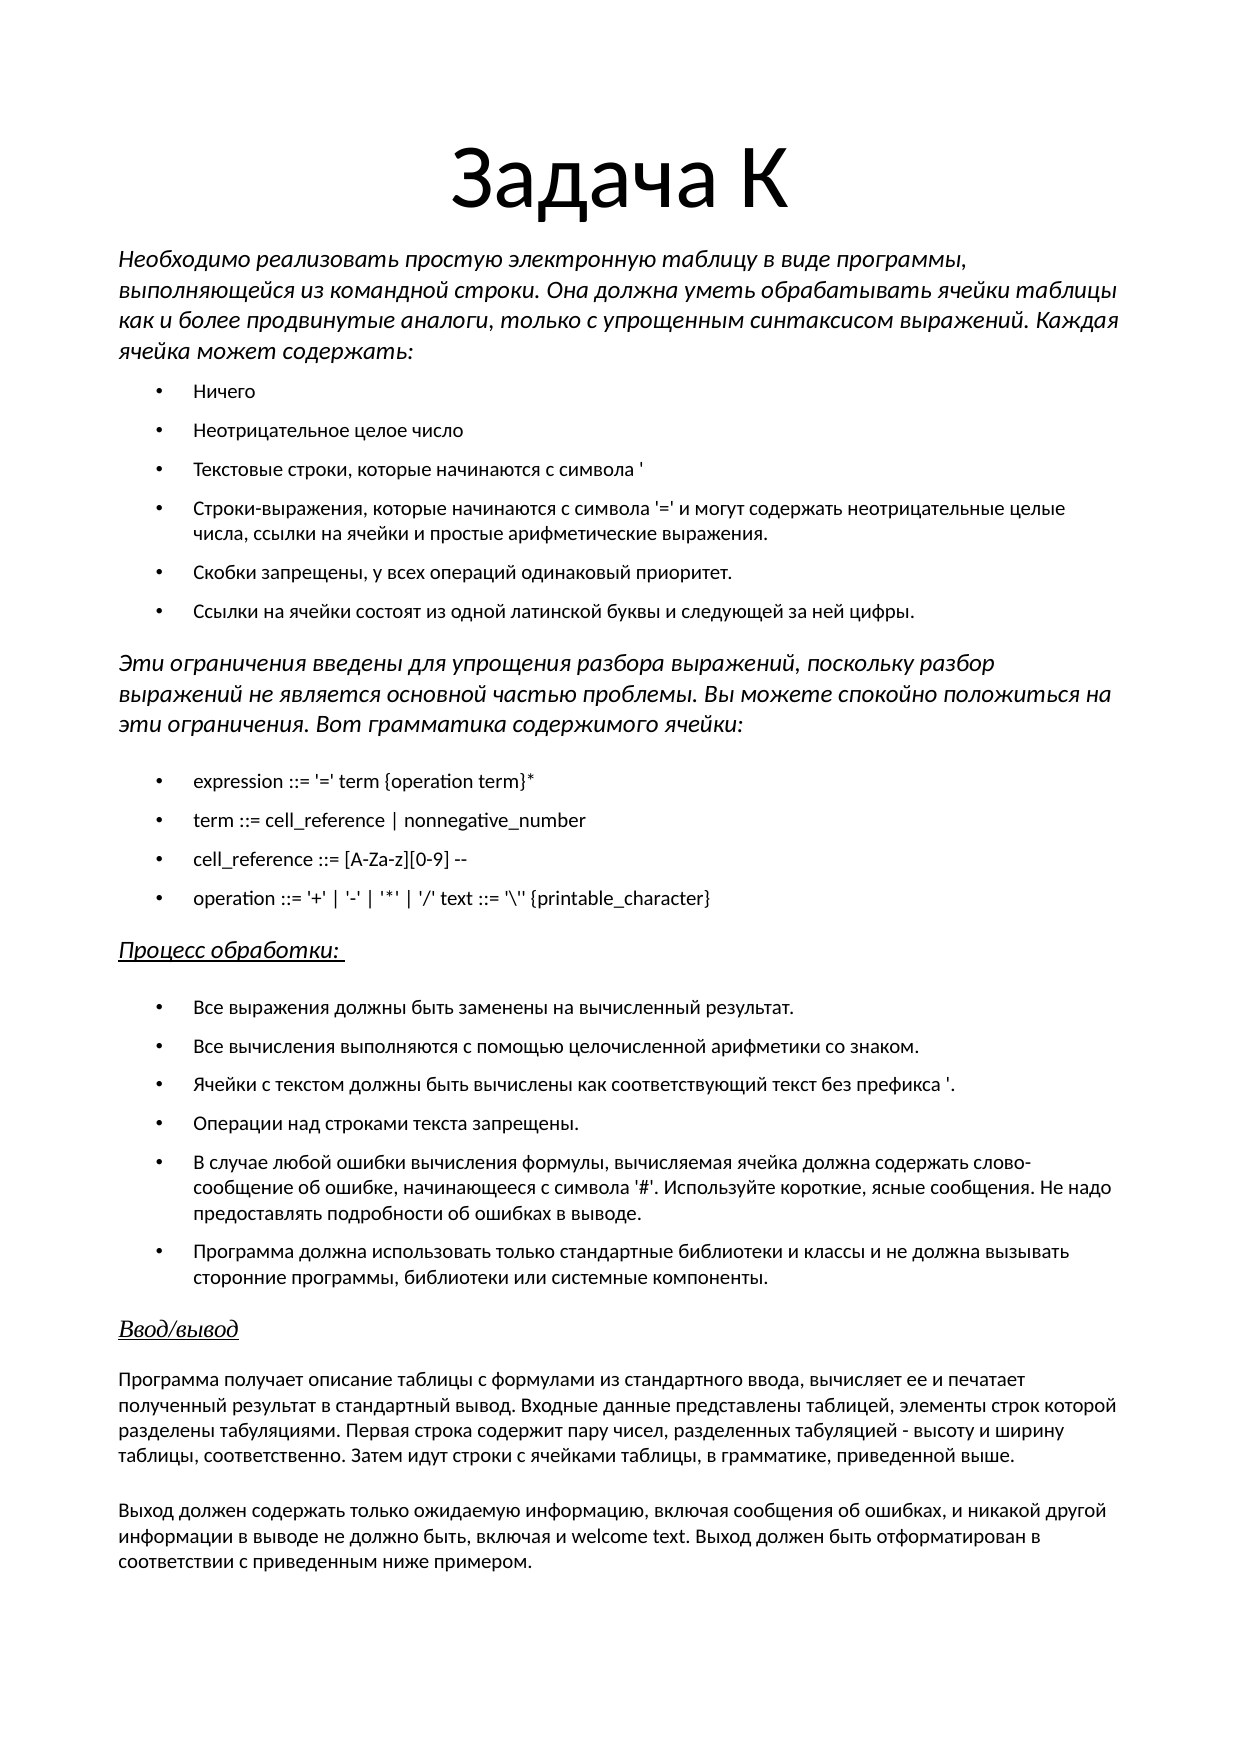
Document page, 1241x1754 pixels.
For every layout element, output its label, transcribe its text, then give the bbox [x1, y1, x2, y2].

title Неотрицательное целое число [156, 417, 1122, 443]
title Необходимо реализовать простую электронную таблицу в виде программы, выполняющейся из командной строки. Она должна уметь обрабатывать ячейки таблицы как и более продвинутые аналоги, только с упрощенным синтаксисом выражений. Каждая ячейка может содержать: [118, 243, 1122, 365]
title Задача К [118, 118, 1122, 230]
title Выход должен содержать только ожидаемую информацию, включая сообщения об ошибках, и никакой другой информации в выводе не должно быть, включая и welcome text. Выход должен быть отформатирован в соответствии с приведенным ниже примером. [118, 1498, 1122, 1574]
title В случае любой ошибки вычисления формулы, вычисляемая ячейка должна содержать слово-сообщение об ошибке, начинающееся с символа '#'. Используйте короткие, ясные сообщения. Не надо предоставлять подробности об ошибках в выводе. [156, 1149, 1122, 1225]
title Строки-выражения, которые начинаются с символа '=' и могут содержать неотрицательные целые числа, ссылки на ячейки и простые арифметические выражения. [156, 495, 1122, 546]
title Программа должна использовать только стандартные библиотеки и классы и не должна вызывать сторонние программы, библиотеки или системные компоненты. [156, 1239, 1122, 1289]
title Ячейки с текстом должны быть вычислены как соответствующий текст без префикса '. [156, 1072, 1122, 1097]
title Текстовые строки, которые начинаются с символа ' [156, 456, 1122, 482]
title Все вычисления выполняются с помощью целочисленной арифметики со знаком. [156, 1033, 1122, 1058]
title Все выражения должны быть заменены на вычисленный результат. [156, 994, 1122, 1019]
title expression ::= '=' term {operation term}* [156, 768, 1122, 794]
title Ссылки на ячейки состоят из одной латинской буквы и следующей за ней цифры. [156, 598, 1122, 623]
title Операции над строками текста запрещены. [156, 1110, 1122, 1136]
title Программа получает описание таблицы с формулами из стандартного ввода, вычисляет ее и печатает полученный результат в стандартный вывод. Входные данные представлены таблицей, элементы строк которой разделены табуляциями. Первая строка содержит пару чисел, разделенных табуляцией - высоту и ширину таблицы, соответственно. Затем идут строки с ячейками таблицы, в грамматике, приведенной выше. [118, 1366, 1122, 1468]
text Ввод/вывод [118, 1314, 1122, 1342]
title cell_reference ::= [A-Za-z][0-9] -- [156, 846, 1122, 871]
title Процесс обработки: [118, 934, 1122, 965]
title Ничего [156, 379, 1122, 404]
title operation ::= '+' | '-' | '*' | '/' text ::= '\'' {printable_character} [156, 885, 1122, 910]
title Скобки запрещены, у всех операций одинаковый приоритет. [156, 559, 1122, 584]
title Эти ограничения введены для упрощения разбора выражений, поскольку разбор выражений не является основной частью проблемы. Вы можете спокойно положиться на эти ограничения. Вот грамматика содержимого ячейки: [118, 647, 1122, 739]
title term ::= cell_reference | nonnegative_number [156, 807, 1122, 833]
